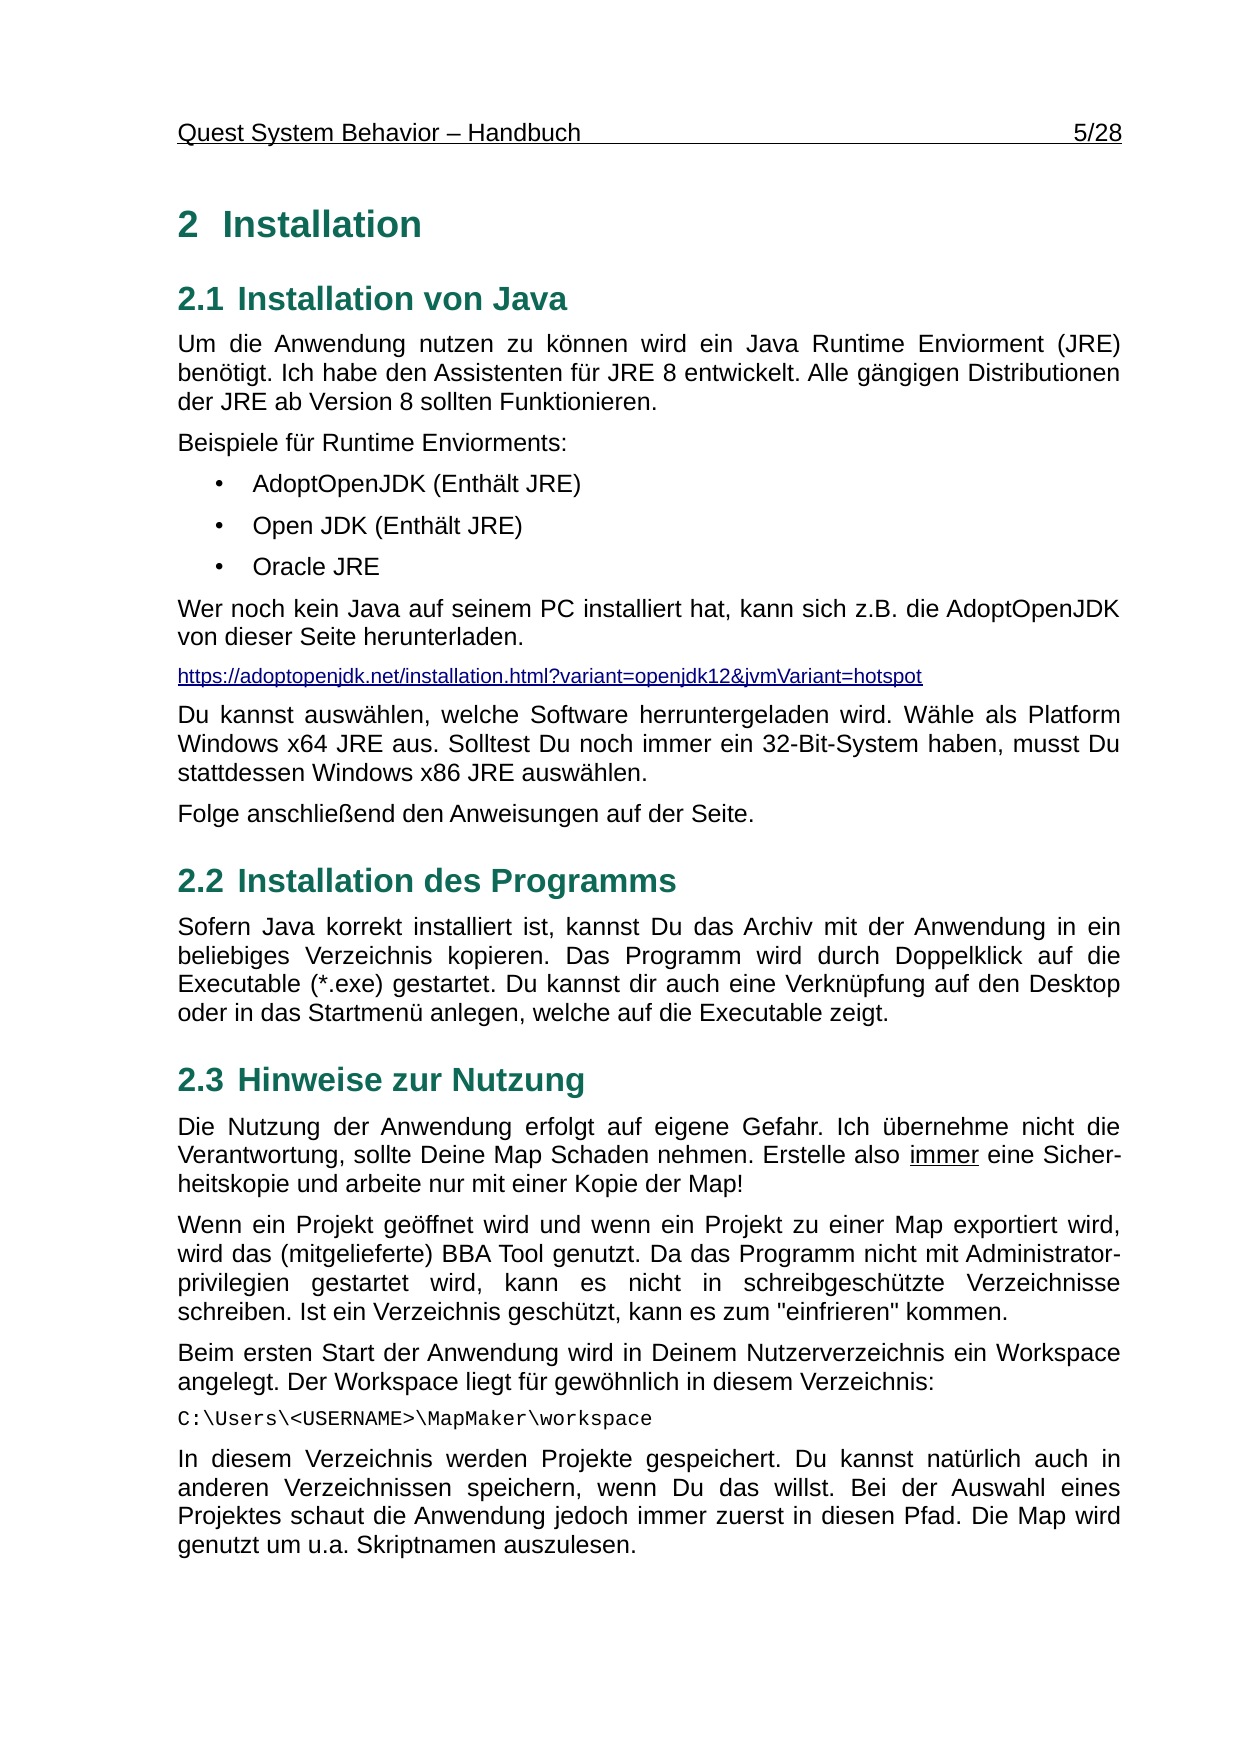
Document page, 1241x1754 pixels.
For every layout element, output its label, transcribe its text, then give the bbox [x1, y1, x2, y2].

text Um die Anwendung nutzen zu können wird ein Java Runtime Enviorment (JRE) benötigt. Ich habe den Assistenten für JRE 8 entwickelt. Alle gängigen Distributionen der JRE ab Version 8 sollten Funktionieren. [177, 329, 1122, 416]
text In diesem Verzeichnis werden Projekte gespeichert. Du kannst natürlich auch in anderen Verzeichnissen speichern, wenn Du das willst. Bei der Auswahl eines Projektes schaut die Anwendung jedoch immer zuerst in diesen Pfad. Die Map wird genutzt um u.a. Skriptnamen auszulesen. [177, 1444, 1122, 1559]
text Sofern Java korrekt installiert ist, kannst Du das Archiv mit der Anwendung in ein beliebiges Verzeichnis kopieren. Das Programm wird durch Doppelklick auf die Executable (*.exe) gestartet. Du kannst dir auch eine Verknüpfung auf den Desktop oder in das Startmenü anlegen, welche auf die Executable zeigt. [177, 912, 1122, 1027]
text Beispiele für Runtime Enviorments: [177, 428, 1122, 457]
subtitle Installation von Java [177, 278, 1122, 317]
text https://adoptopenjdk.net/installation.html?variant=openjdk12&jvmVariant=hotspot [177, 663, 1122, 687]
text C:\Users\<USERNAME>\MapMaker\workspace [177, 1408, 1122, 1431]
text Du kannst auswählen, welche Software herruntergeladen wird. Wähle als Platform Windows x64 JRE aus. Solltest Du noch immer ein 32-Bit-System haben, musst Du stattdessen Windows x86 JRE auswählen. [177, 700, 1122, 786]
text Wer noch kein Java auf seinem PC installiert hat, kann sich z.B. die AdoptOpenJDK von dieser Seite herunterladen. [177, 593, 1122, 651]
text Die Nutzung der Anwendung erfolgt auf eigene Gefahr. Ich übernehme nicht die Verantwortung, sollte Deine Map Schaden nehmen. Erstelle also immer eine Sicher-heitskopie und arbeite nur mit einer Kopie der Map! [177, 1111, 1122, 1198]
list Oracle JRE [215, 552, 1122, 581]
text Folge anschließend den Anweisungen auf der Seite. [177, 799, 1122, 827]
list AdoptOpenJDK (Enthält JRE) [215, 469, 1122, 498]
subtitle Hinweise zur Nutzung [177, 1060, 1122, 1099]
subtitle Installation [177, 201, 1122, 245]
list Open JDK (Enthält JRE) [215, 511, 1122, 540]
text Wenn ein Projekt geöffnet wird und wenn ein Projekt zu einer Map exportiert wird, wird das (mitgelieferte) BBA Tool genutzt. Da das Programm nicht mit Administrator-privilegien gestartet wird, kann es nicht in schreibgeschützte Verzeichnisse schreiben. Ist ein Verzeichnis geschützt, kann es zum "einfrieren" kommen. [177, 1210, 1122, 1325]
text Beim ersten Start der Anwendung wird in Deinem Nutzerverzeichnis ein Workspace angelegt. Der Workspace liegt für gewöhnlich in diesem Verzeichnis: [177, 1338, 1122, 1395]
subtitle Installation des Programms [177, 861, 1122, 899]
